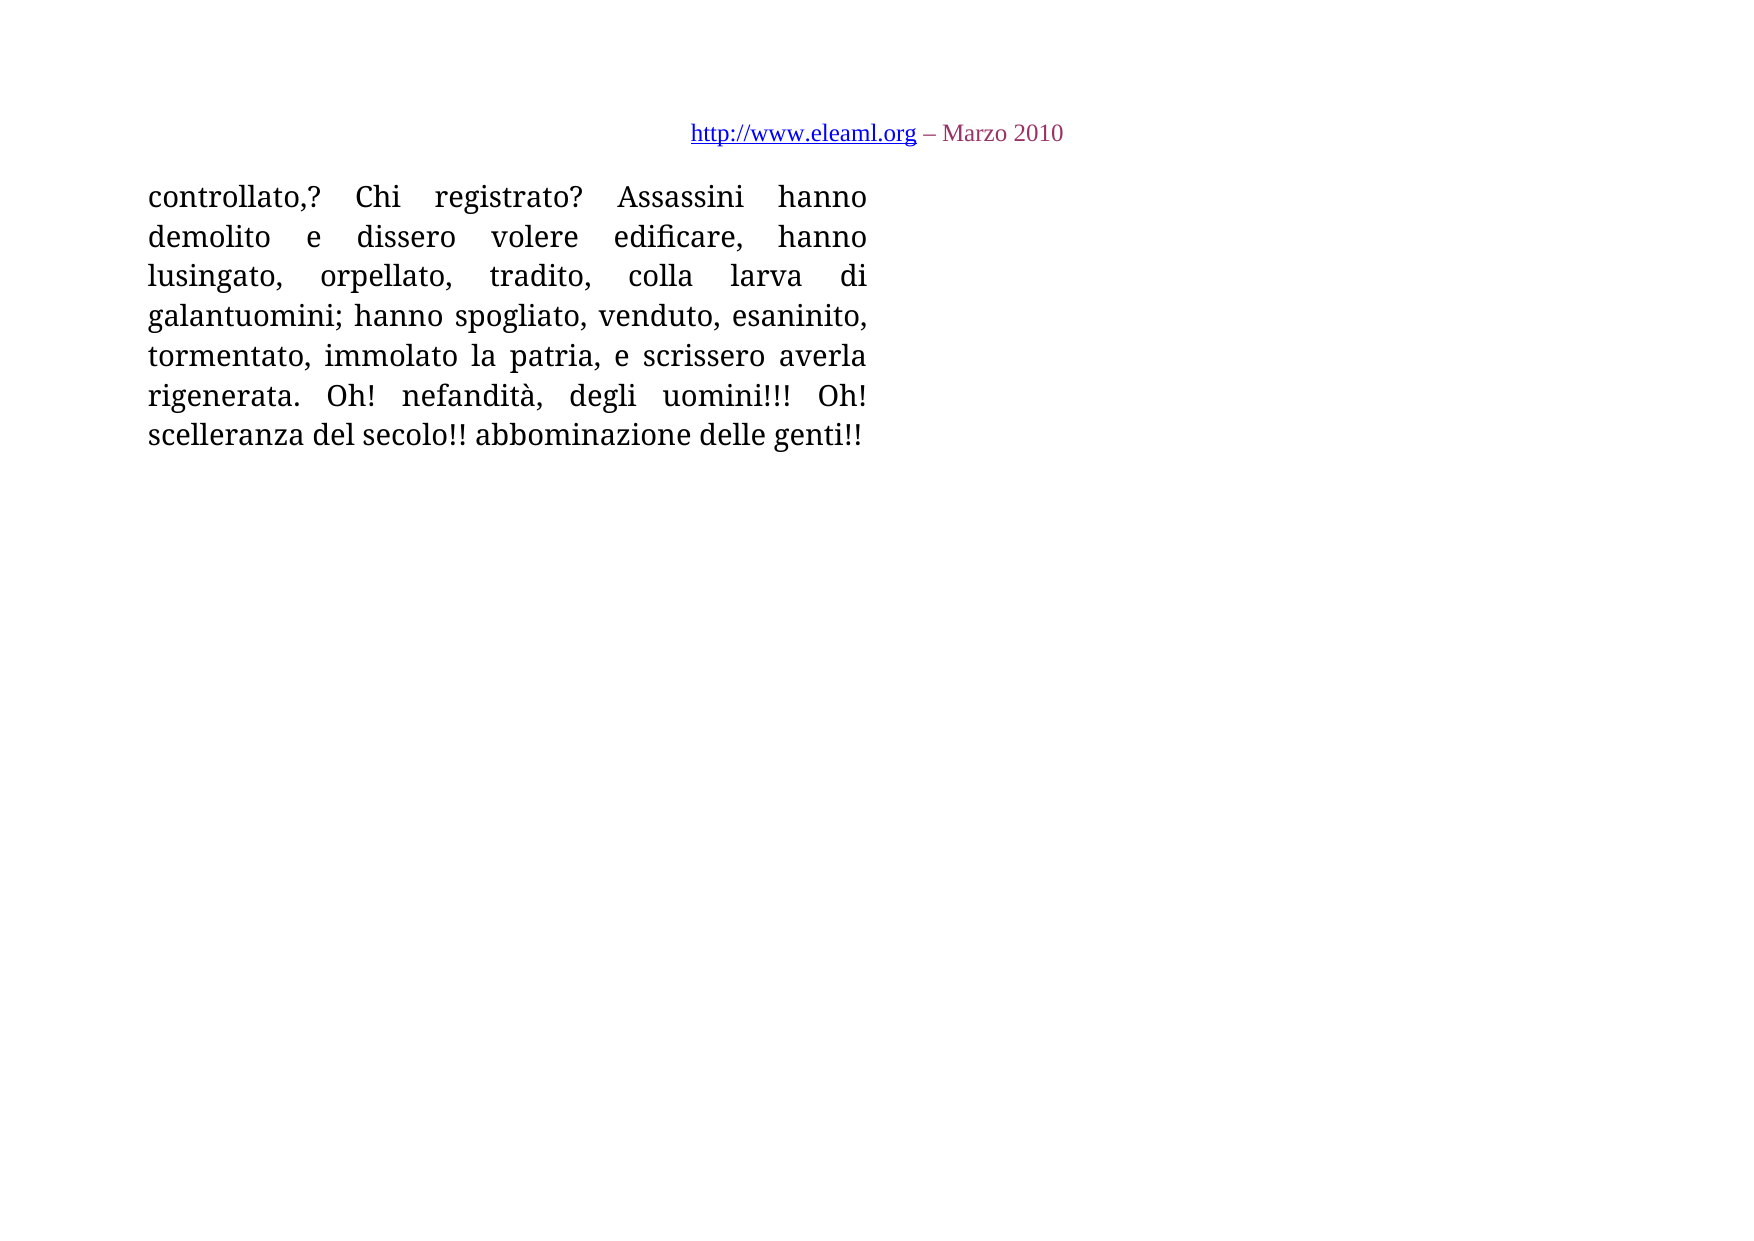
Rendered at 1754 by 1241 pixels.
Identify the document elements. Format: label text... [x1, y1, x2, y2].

text controllato,? Chi registrato? Assassini hanno demolito e dissero volere edificare, hanno lusingato, orpellato, tradito, colla larva di galantuomini; hanno spogliato, venduto, esaninito, tormentato, immolato la patria, e scrissero averla rigenerata. Oh! nefandità, degli uomini!!! Oh! scelleranza del secolo!! abbominazione delle genti!! [148, 176, 868, 454]
